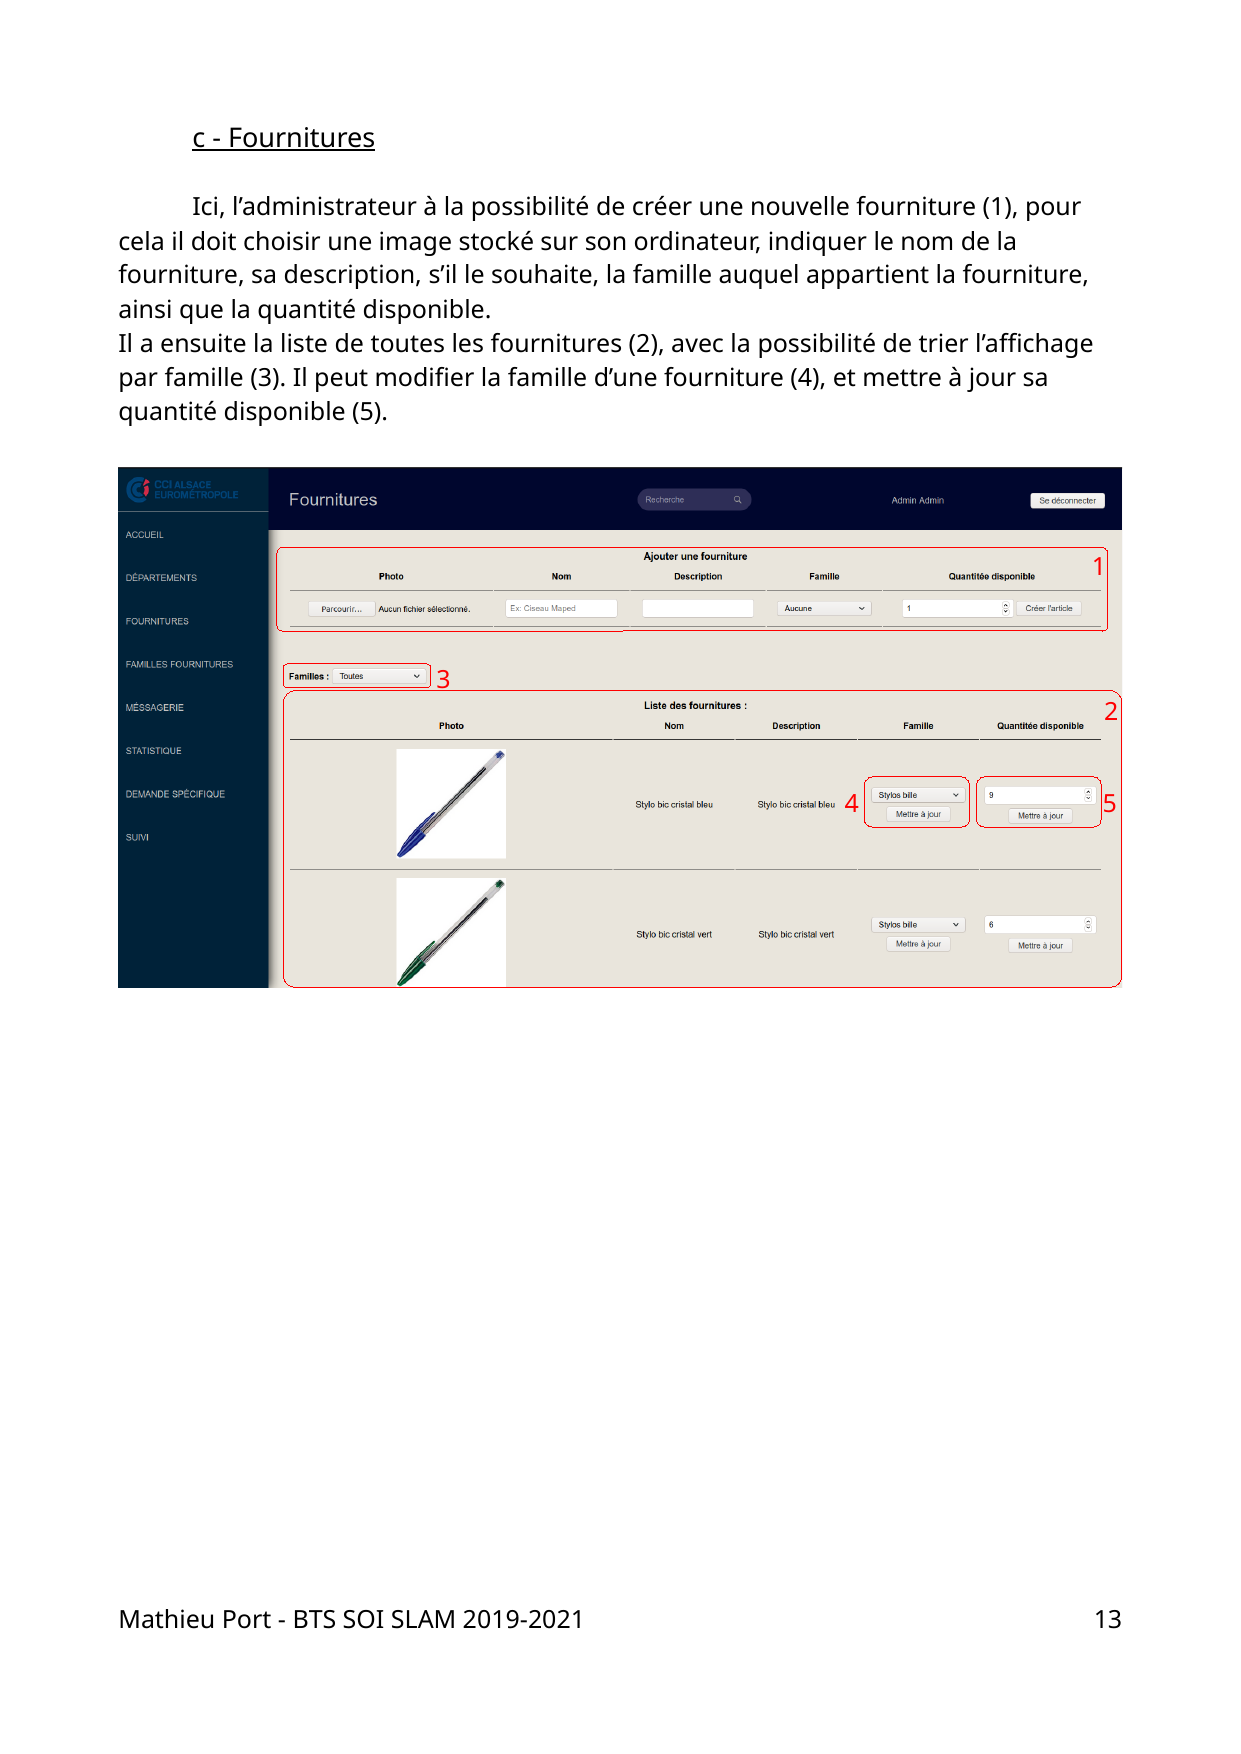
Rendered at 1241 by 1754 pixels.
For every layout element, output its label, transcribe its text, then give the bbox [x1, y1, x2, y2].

subtitle c - Fournitures [118, 118, 1122, 155]
text Ici, l’administrateur à la possibilité de créer une nouvelle fourniture (1), pour cela il doit choisir une image stocké sur son ordinateur, indiquer le nom de la fourniture, sa description, s’il le souhaite, la famille auquel appartient la fourniture, ainsi que la quantité disponible. [118, 189, 1122, 325]
picture [118, 467, 1123, 988]
text Il a ensuite la liste de toutes les fournitures (2), avec la possibilité de trier l’affichage par famille (3). Il peut modifier la famille d’une fourniture (4), et mettre à jour sa quantité disponible (5). [118, 325, 1122, 427]
